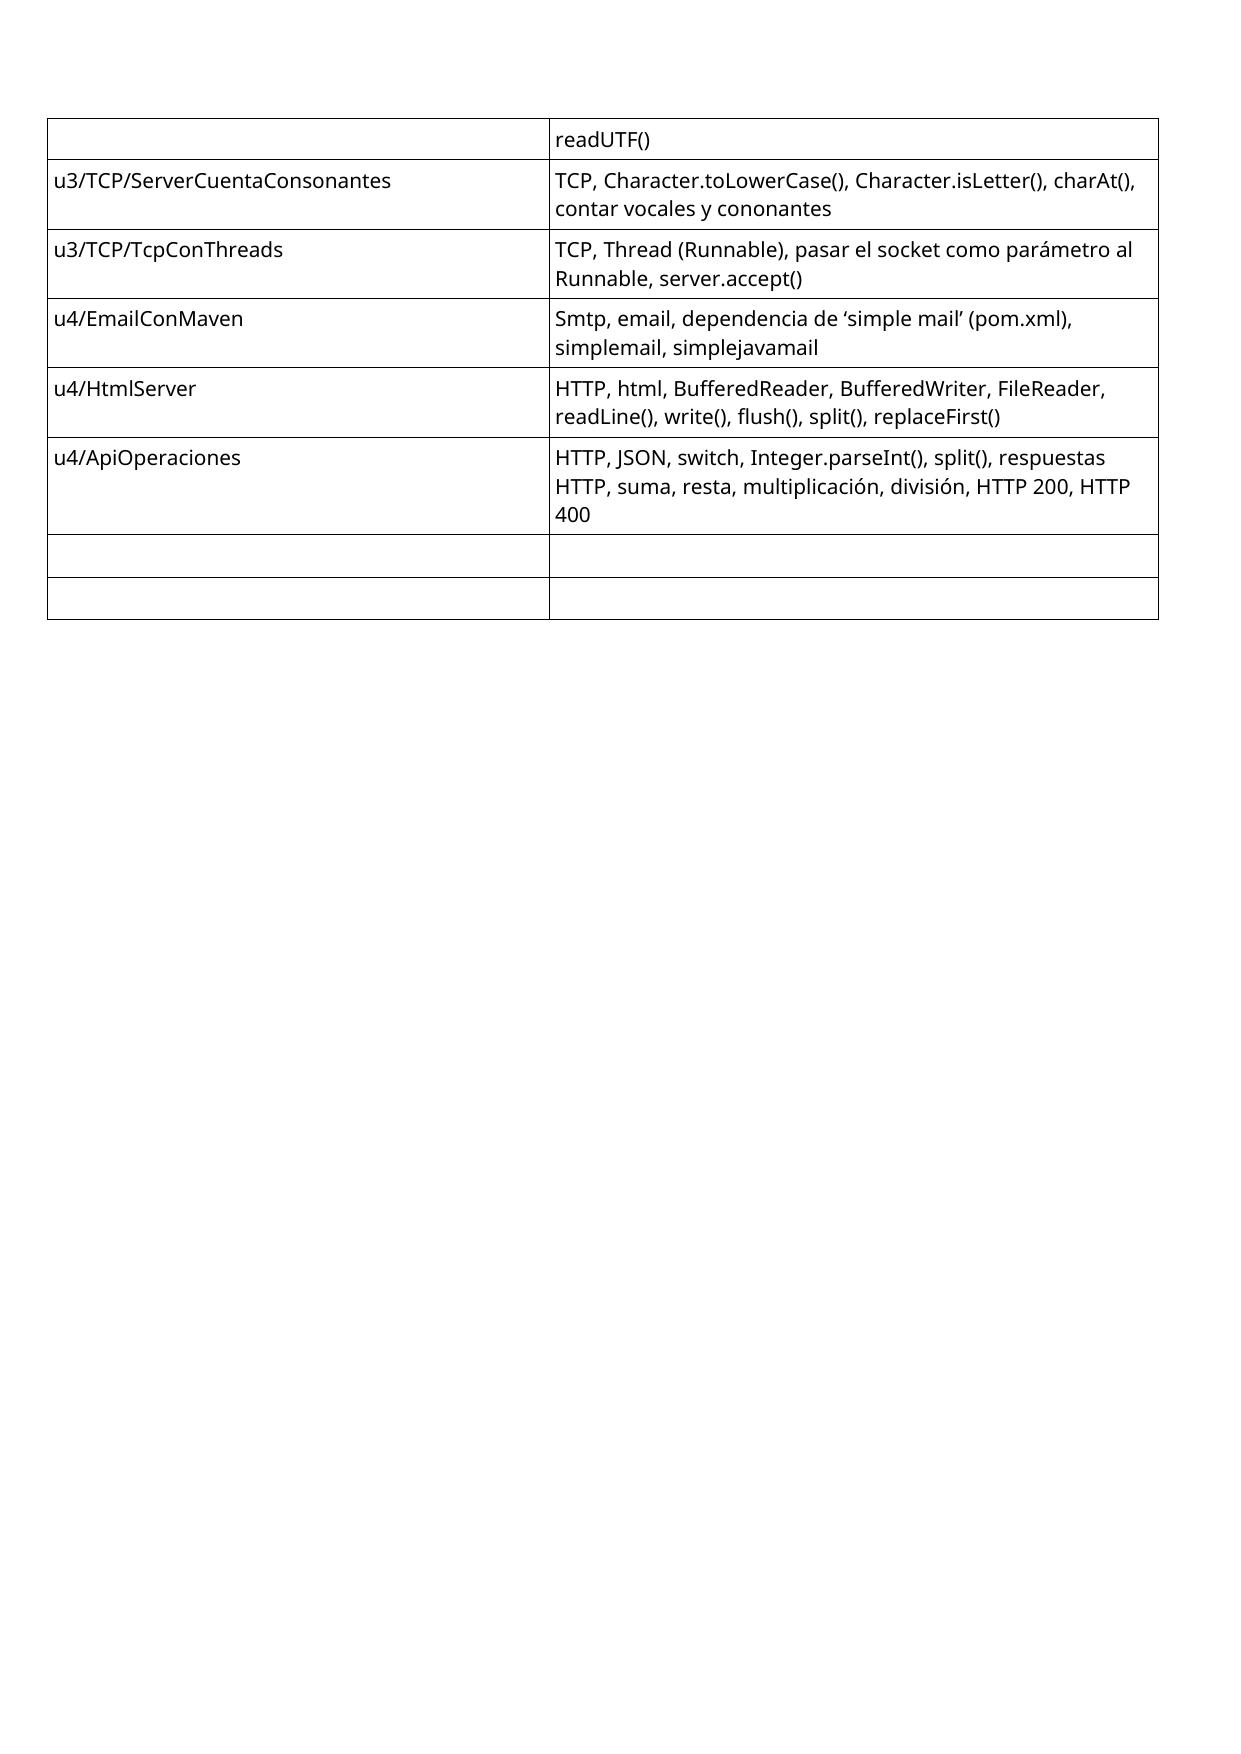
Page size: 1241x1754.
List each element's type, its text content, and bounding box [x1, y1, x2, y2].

table_cell [550, 578, 1158, 619]
table_cell HTTP, html, BufferedReader, BufferedWriter, FileReader, readLine(), write(), flush(), split(), replaceFirst() [550, 368, 1158, 437]
table_cell u4/EmailConMaven [48, 299, 549, 367]
table_cell u4/ApiOperaciones [48, 438, 549, 534]
table_cell u3/TCP/ServerCuentaConsonantes [48, 160, 549, 228]
table_cell u3/TCP/TcpConThreads [48, 230, 549, 298]
table_cell u4/HtmlServer [48, 368, 549, 437]
table_cell [48, 578, 549, 619]
table_cell HTTP, JSON, switch, Integer.parseInt(), split(), respuestas HTTP, suma, resta, multiplicación, división, HTTP 200, HTTP 400 [550, 438, 1158, 534]
table_cell TCP, Character.toLowerCase(), Character.isLetter(), charAt(), contar vocales y cononantes [550, 160, 1158, 228]
table_cell [48, 119, 549, 159]
table_cell TCP, Thread (Runnable), pasar el socket como parámetro al Runnable, server.accept() [550, 230, 1158, 298]
table_cell [48, 535, 549, 577]
table_cell [550, 535, 1158, 577]
table_cell readUTF() [550, 119, 1158, 159]
table_cell Smtp, email, dependencia de ‘simple mail’ (pom.xml), simplemail, simplejavamail [550, 299, 1158, 367]
